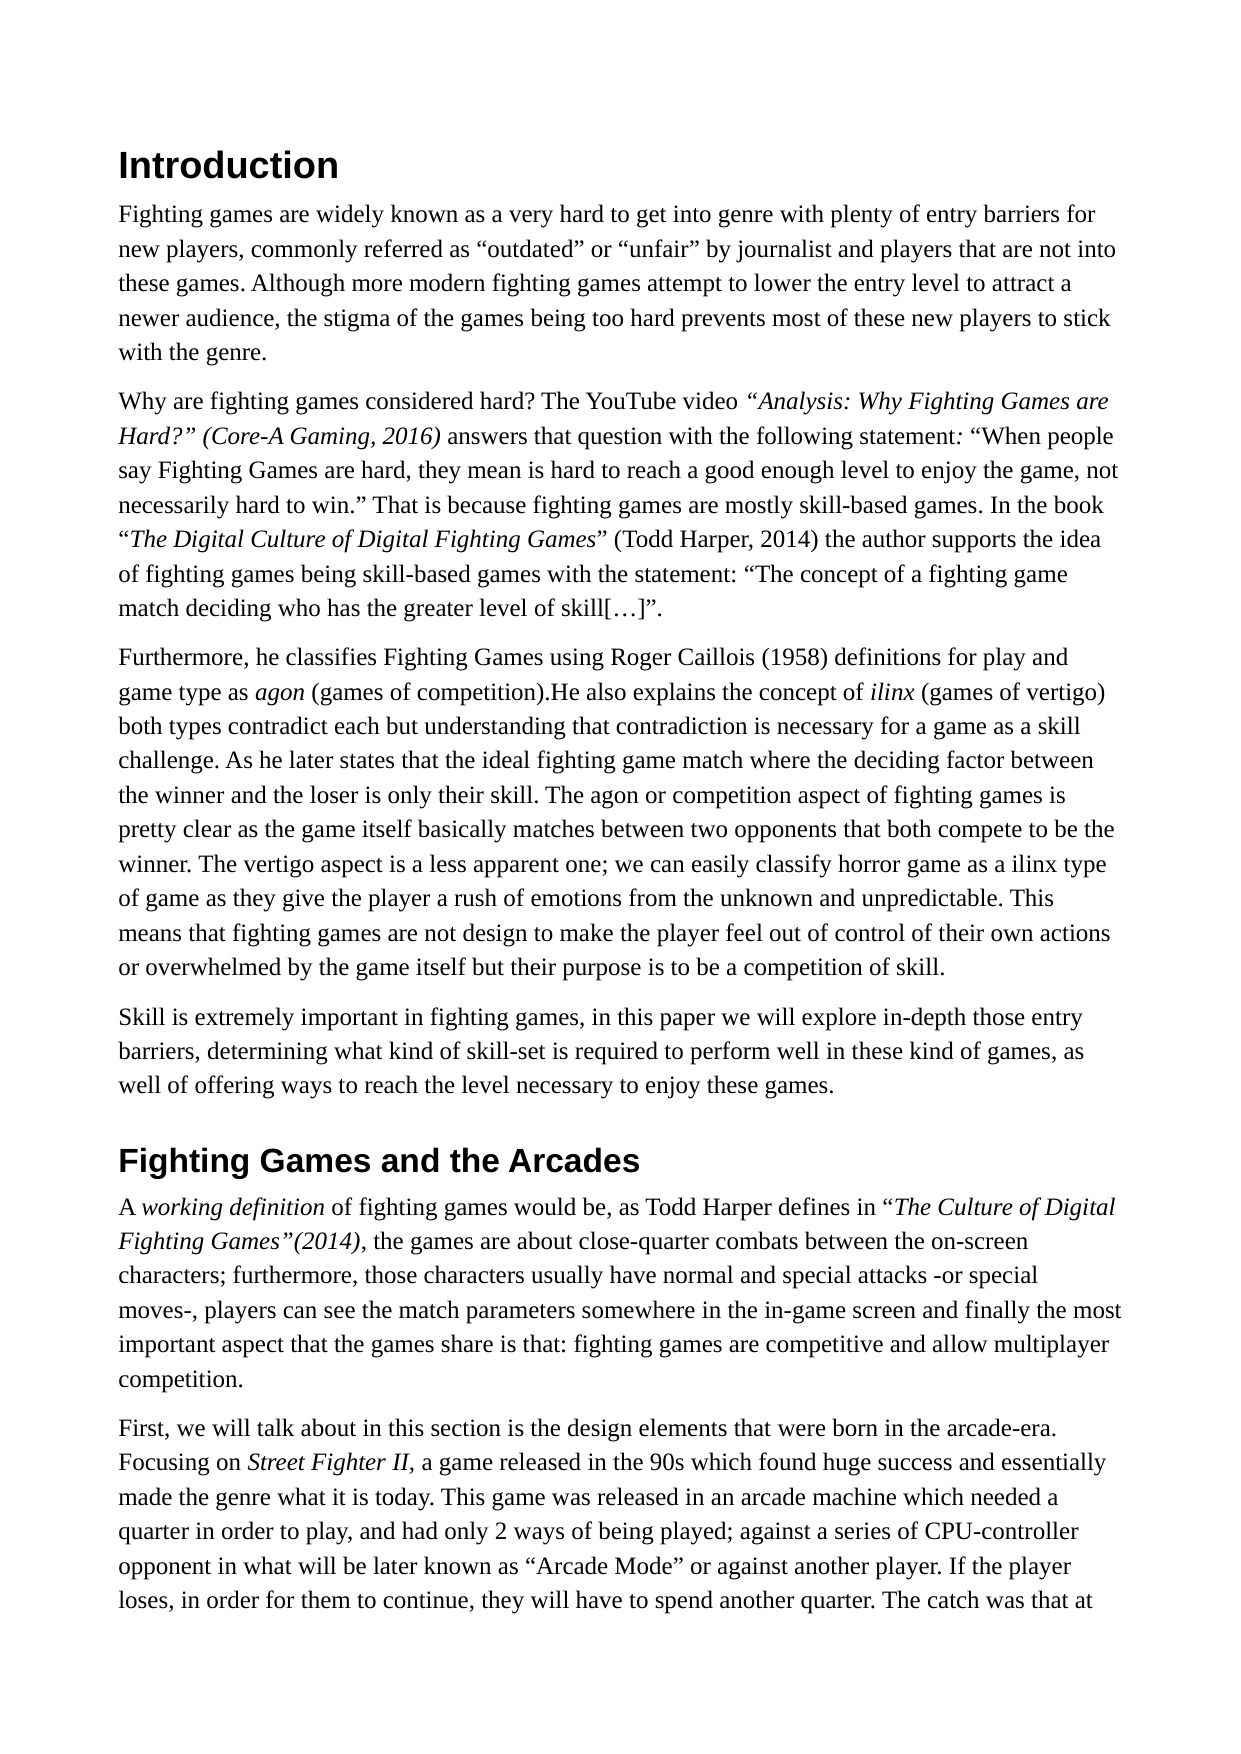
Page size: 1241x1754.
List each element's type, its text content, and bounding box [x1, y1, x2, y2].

text Skill is extremely important in fighting games, in this paper we will explore in-depth those entry barriers, determining what kind of skill-set is required to perform well in these kind of games, as well of offering ways to reach the level necessary to enjoy these games. [118, 1002, 1122, 1099]
text First, we will talk about in this section is the design elements that were born in the arcade-era. Focusing on Street Fighter II, a game released in the 90s which found huge success and essentially made the genre what it is today. This game was released in an arcade machine which needed a quarter in order to play, and had only 2 ways of being played; against a series of CPU-controller opponent in what will be later known as “Arcade Mode” or against another player. If the player loses, in order for them to continue, they will have to spend another quarter. The catch was that at [118, 1413, 1122, 1614]
subtitle Introduction [118, 143, 1122, 187]
text Furthermore, he classifies Fighting Games using Roger Caillois (1958) definitions for play and game type as agon (games of competition).He also explains the concept of ilinx (games of vertigo) both types contradict each but understanding that contradiction is necessary for a game as a skill challenge. As he later states that the ideal fighting game match where the deciding factor between the winner and the loser is only their skill. The agon or competition aspect of fighting games is pretty clear as the game itself basically matches between two opponents that both compete to be the winner. The vertigo aspect is a less apparent one; we can easily classify horror game as a ilinx type of game as they give the player a rush of emotions from the unknown and unpredictable. This means that fighting games are not design to make the player feel out of control of their own actions or overwhelmed by the game itself but their purpose is to be a competition of skill. [118, 642, 1122, 981]
text A working definition of fighting games would be, as Todd Harper defines in “The Culture of Digital Fighting Games”(2014), the games are about close-quarter combats between the on-screen characters; furthermore, those characters usually have normal and special attacks -or special moves-, players can see the match parameters somewhere in the in-game screen and finally the most important aspect that the games share is that: fighting games are competitive and allow multiplayer competition. [118, 1192, 1122, 1393]
text Fighting games are widely known as a very hard to get into genre with plenty of entry barriers for new players, commonly referred as “outdated” or “unfair” by journalist and players that are not into these games. Although more modern fighting games attempt to lower the entry level to attract a newer audience, the stigma of the games being too hard prevents most of these new players to stick with the genre. [118, 199, 1122, 366]
subtitle Fighting Games and the Arcades [118, 1140, 1122, 1179]
text Why are fighting games considered hard? The YouTube video “Analysis: Why Fighting Games are Hard?” (Core-A Gaming, 2016) answers that question with the following statement: “When people say Fighting Games are hard, they mean is hard to reach a good enough level to enjoy the game, not necessarily hard to win.” That is because fighting games are mostly skill-based games. In the book “The Digital Culture of Digital Fighting Games” (Todd Harper, 2014) the author supports the idea of fighting games being skill-based games with the statement: “The concept of a fighting game match deciding who has the greater level of skill[…]”. [118, 386, 1122, 622]
